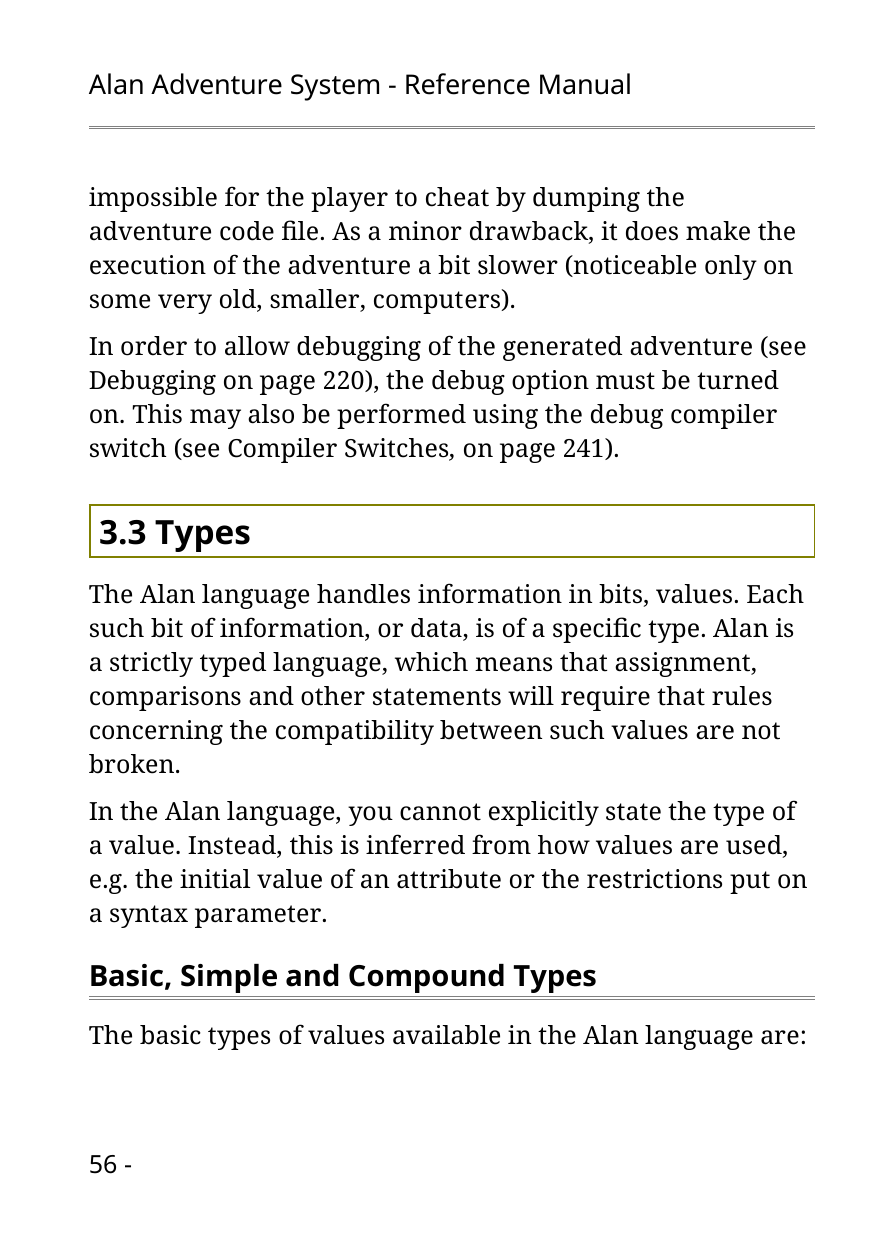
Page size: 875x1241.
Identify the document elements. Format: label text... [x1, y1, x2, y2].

text In order to allow debugging of the generated adventure (see Debugging on page 176), the debug option must be turned on. This may also be performed us­ing the debug compiler switch (see Compiler Switches, on page 193). [88, 329, 815, 465]
text The basic types of values available in the Alan language are: [88, 1018, 815, 1052]
subtitle Basic, Simple and Compound Types [88, 955, 815, 999]
text In the Alan language, you cannot explicitly state the type of a value. Instead, this is inferred from how values are used, e.g. the initial value of an attribute or the restrictions put on a syntax parameter. [88, 794, 815, 930]
subtitle Types [91, 506, 814, 556]
text The Alan language handles information in bits, values. Each such bit of information, or data, is of a specific type. Alan is a strictly typed language, which means that assignment, comparisons and other statements will require that rules concerning the compatibility between such values are not broken. [88, 577, 815, 781]
text impossible for the player to cheat by dumping the adventure code file. As a minor drawback, it does make the execu­tion of the adventure a bit slower (noticeable only on some very old, smaller, comput­ers). [88, 180, 815, 316]
